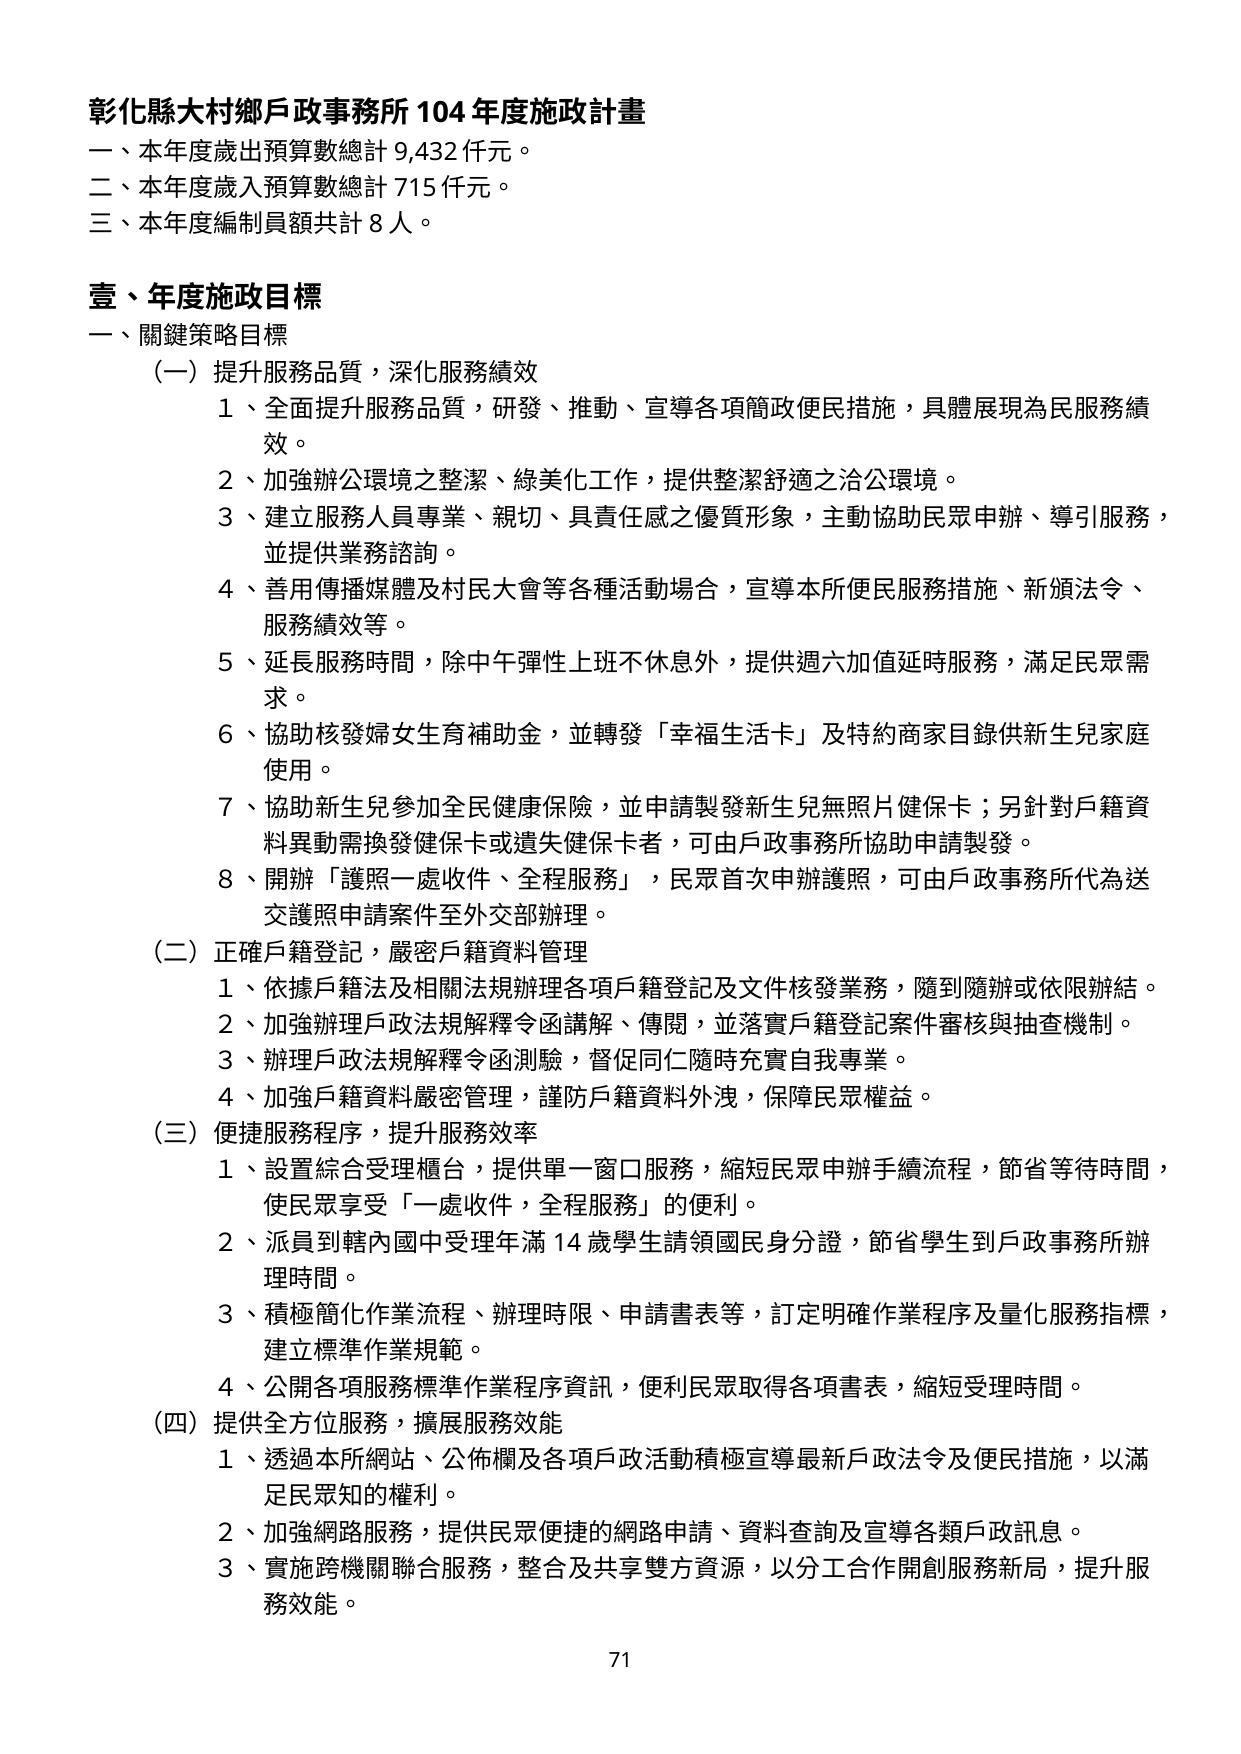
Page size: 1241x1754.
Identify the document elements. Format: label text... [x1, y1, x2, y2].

text （二）正確戶籍登記，嚴密戶籍資料管理 [139, 932, 1152, 968]
text ５、延長服務時間，除中午彈性上班不休息外，提供週六加值延時服務，滿足民眾需求。 [214, 642, 1152, 714]
text ３、辦理戶政法規解釋令函測驗，督促同仁隨時充實自我專業。 [214, 1041, 1152, 1077]
text １、全面提升服務品質，研發、推動、宣導各項簡政便民措施，具體展現為民服務績效。 [214, 388, 1152, 461]
text 二、本年度歲入預算數總計715仟元。 [89, 167, 1152, 203]
text 三、本年度編制員額共計8人。 [89, 203, 1152, 240]
text （四）提供全方位服務，擴展服務效能 [139, 1403, 1152, 1439]
text 一、本年度歲出預算數總計9,432仟元。 [89, 131, 1152, 167]
text １、透過本所網站、公佈欄及各項戶政活動積極宣導最新戶政法令及便民措施，以滿足民眾知的權利。 [214, 1439, 1152, 1512]
text １、依據戶籍法及相關法規辦理各項戶籍登記及文件核發業務，隨到隨辦或依限辦結。 [214, 968, 1152, 1004]
text ２、加強辦公環境之整潔、綠美化工作，提供整潔舒適之洽公環境。 [214, 461, 1152, 497]
text ２、加強網路服務，提供民眾便捷的網路申請、資料查詢及宣導各類戶政訊息。 [214, 1512, 1152, 1548]
text ４、公開各項服務標準作業程序資訊，便利民眾取得各項書表，縮短受理時間。 [214, 1367, 1152, 1403]
text ８、開辦「護照一處收件、全程服務」，民眾首次申辦護照，可由戶政事務所代為送交護照申請案件至外交部辦理。 [214, 859, 1152, 932]
text 壹、年度施政目標 [89, 274, 1152, 316]
text ３、實施跨機關聯合服務，整合及共享雙方資源，以分工合作開創服務新局，提升服務效能。 [214, 1548, 1152, 1621]
text ４、善用傳播媒體及村民大會等各種活動場合，宣導本所便民服務措施、新頒法令、服務績效等。 [214, 569, 1152, 642]
text ２、派員到轄內國中受理年滿14歲學生請領國民身分證，節省學生到戶政事務所辦理時間。 [214, 1222, 1152, 1294]
text ３、建立服務人員專業、親切、具責任感之優質形象，主動協助民眾申辦、導引服務，並提供業務諮詢。 [214, 497, 1152, 569]
text １、設置綜合受理櫃台，提供單一窗口服務，縮短民眾申辦手續流程，節省等待時間，使民眾享受「一處收件，全程服務」的便利。 [214, 1149, 1152, 1222]
text ４、加強戶籍資料嚴密管理，謹防戶籍資料外洩，保障民眾權益。 [214, 1077, 1152, 1113]
text （三）便捷服務程序，提升服務效率 [139, 1113, 1152, 1149]
text （一）提升服務品質，深化服務績效 [139, 352, 1152, 388]
text ３、積極簡化作業流程、辦理時限、申請書表等，訂定明確作業程序及量化服務指標，建立標準作業規範。 [214, 1294, 1152, 1367]
text 一、關鍵策略目標 [89, 316, 1152, 352]
text ６、協助核發婦女生育補助金，並轉發「幸福生活卡」及特約商家目錄供新生兒家庭使用。 [214, 714, 1152, 787]
text ７、協助新生兒參加全民健康保險，並申請製發新生兒無照片健保卡；另針對戶籍資料異動需換發健保卡或遺失健保卡者，可由戶政事務所協助申請製發。 [214, 787, 1152, 859]
text 彰化縣大村鄉戶政事務所104年度施政計畫 [89, 89, 1152, 131]
text ２、加強辦理戶政法規解釋令函講解、傳閱，並落實戶籍登記案件審核與抽查機制。 [214, 1004, 1152, 1041]
